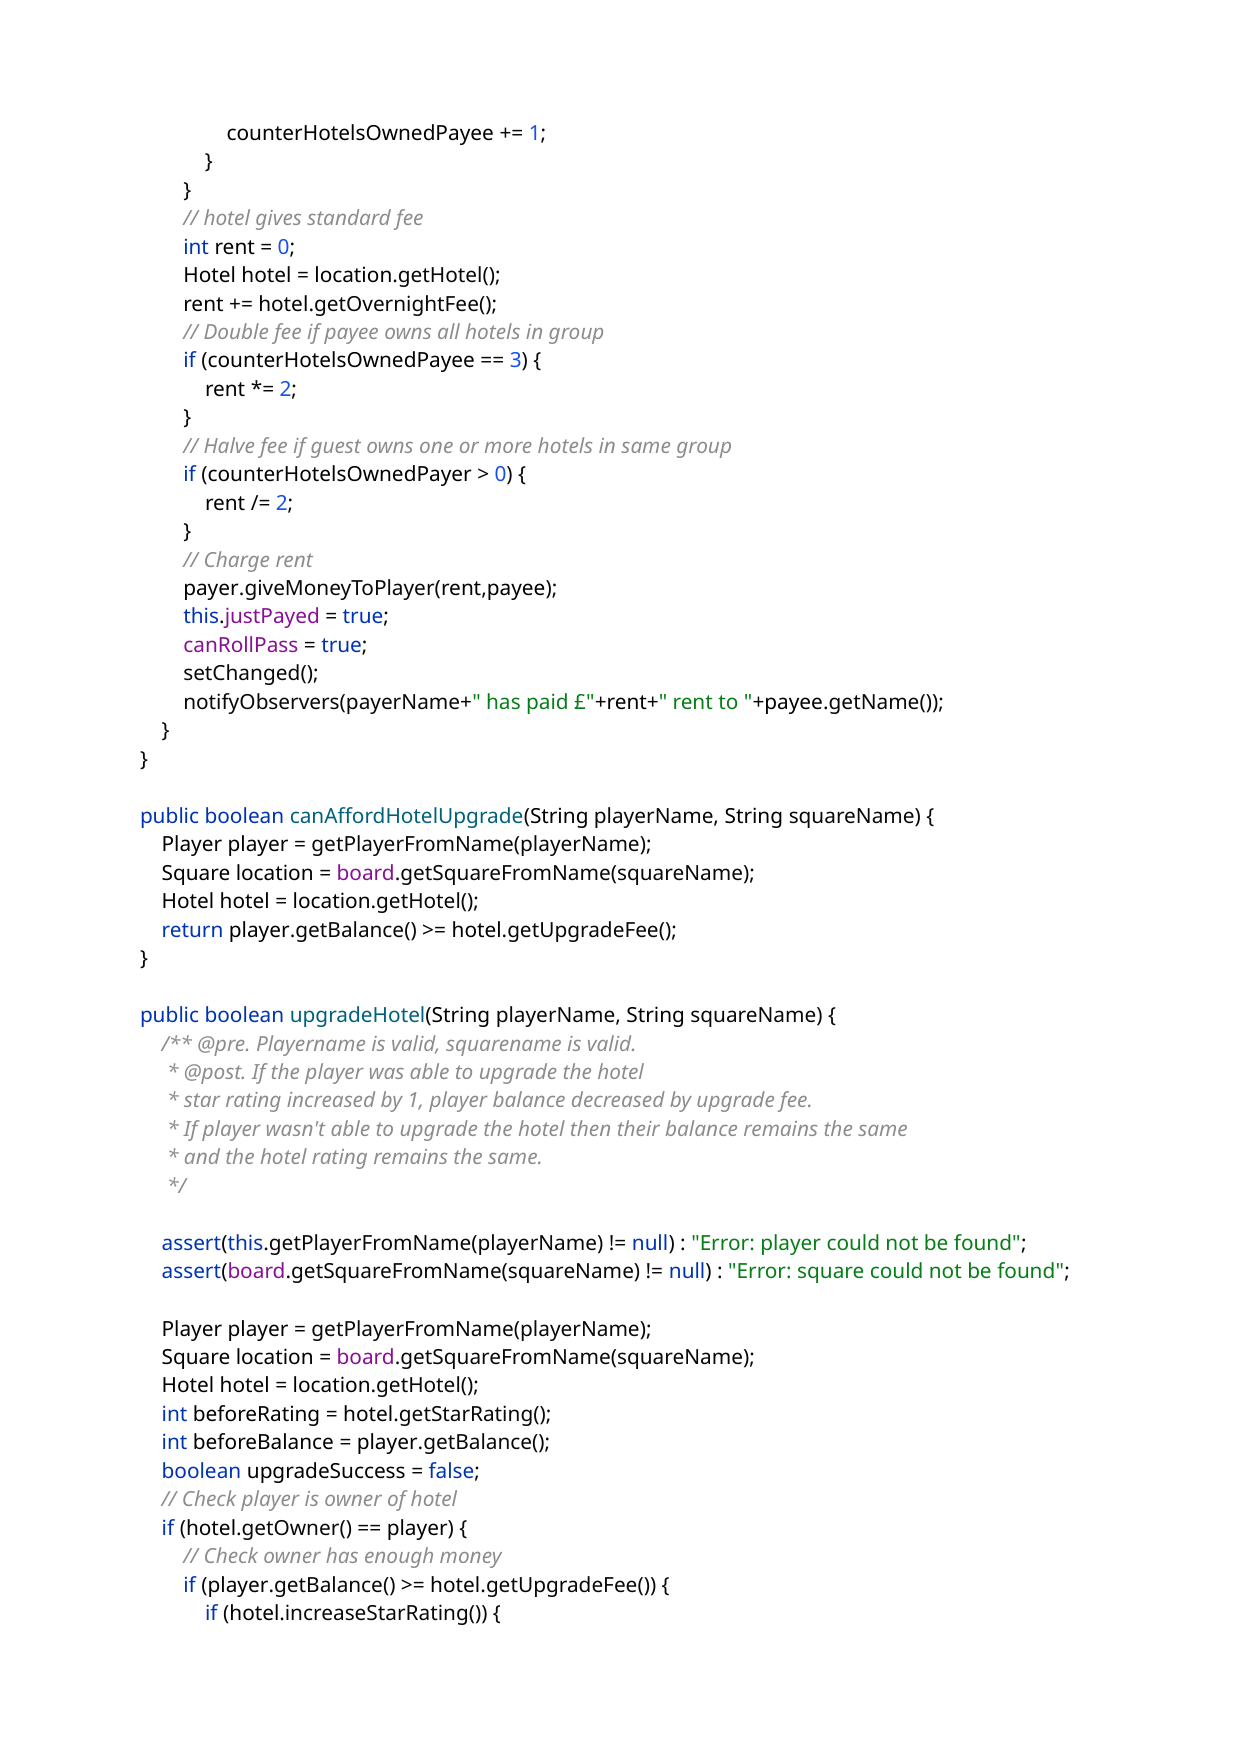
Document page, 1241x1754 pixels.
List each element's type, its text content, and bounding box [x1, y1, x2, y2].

text counterHotelsOwnedPayee += 1; } } // hotel gives standard fee int rent = 0; Hotel hotel = location.getHotel(); rent += hotel.getOvernightFee(); // Double fee if payee owns all hotels in group if (counterHotelsOwnedPayee == 3) { rent *= 2; } // Halve fee if guest owns one or more hotels in same group if (counterHotelsOwnedPayer > 0) { rent /= 2; } // Charge rent payer.giveMoneyToPlayer(rent,payee); this.justPayed = true; canRollPass = true; setChanged(); notifyObservers(payerName+" has paid £"+rent+" rent to "+payee.getName()); } } public boolean canAffordHotelUpgrade(String playerName, String squareName) { Player player = getPlayerFromName(playerName); Square location = board.getSquareFromName(squareName); Hotel hotel = location.getHotel(); return player.getBalance() >= hotel.getUpgradeFee(); } public boolean upgradeHotel(String playerName, String squareName) { /** @pre. Playername is valid, squarename is valid. * @post. If the player was able to upgrade the hotel * star rating increased by 1, player balance decreased by upgrade fee. * If player wasn't able to upgrade the hotel then their balance remains the same * and the hotel rating remains the same. */ assert(this.getPlayerFromName(playerName) != null) : "Error: player could not be found"; assert(board.getSquareFromName(squareName) != null) : "Error: square could not be found"; Player player = getPlayerFromName(playerName); Square location = board.getSquareFromName(squareName); Hotel hotel = location.getHotel(); int beforeRating = hotel.getStarRating(); int beforeBalance = player.getBalance(); boolean upgradeSuccess = false; // Check player is owner of hotel if (hotel.getOwner() == player) { // Check owner has enough money if (player.getBalance() >= hotel.getUpgradeFee()) { if (hotel.increaseStarRating()) { [118, 118, 1122, 1627]
